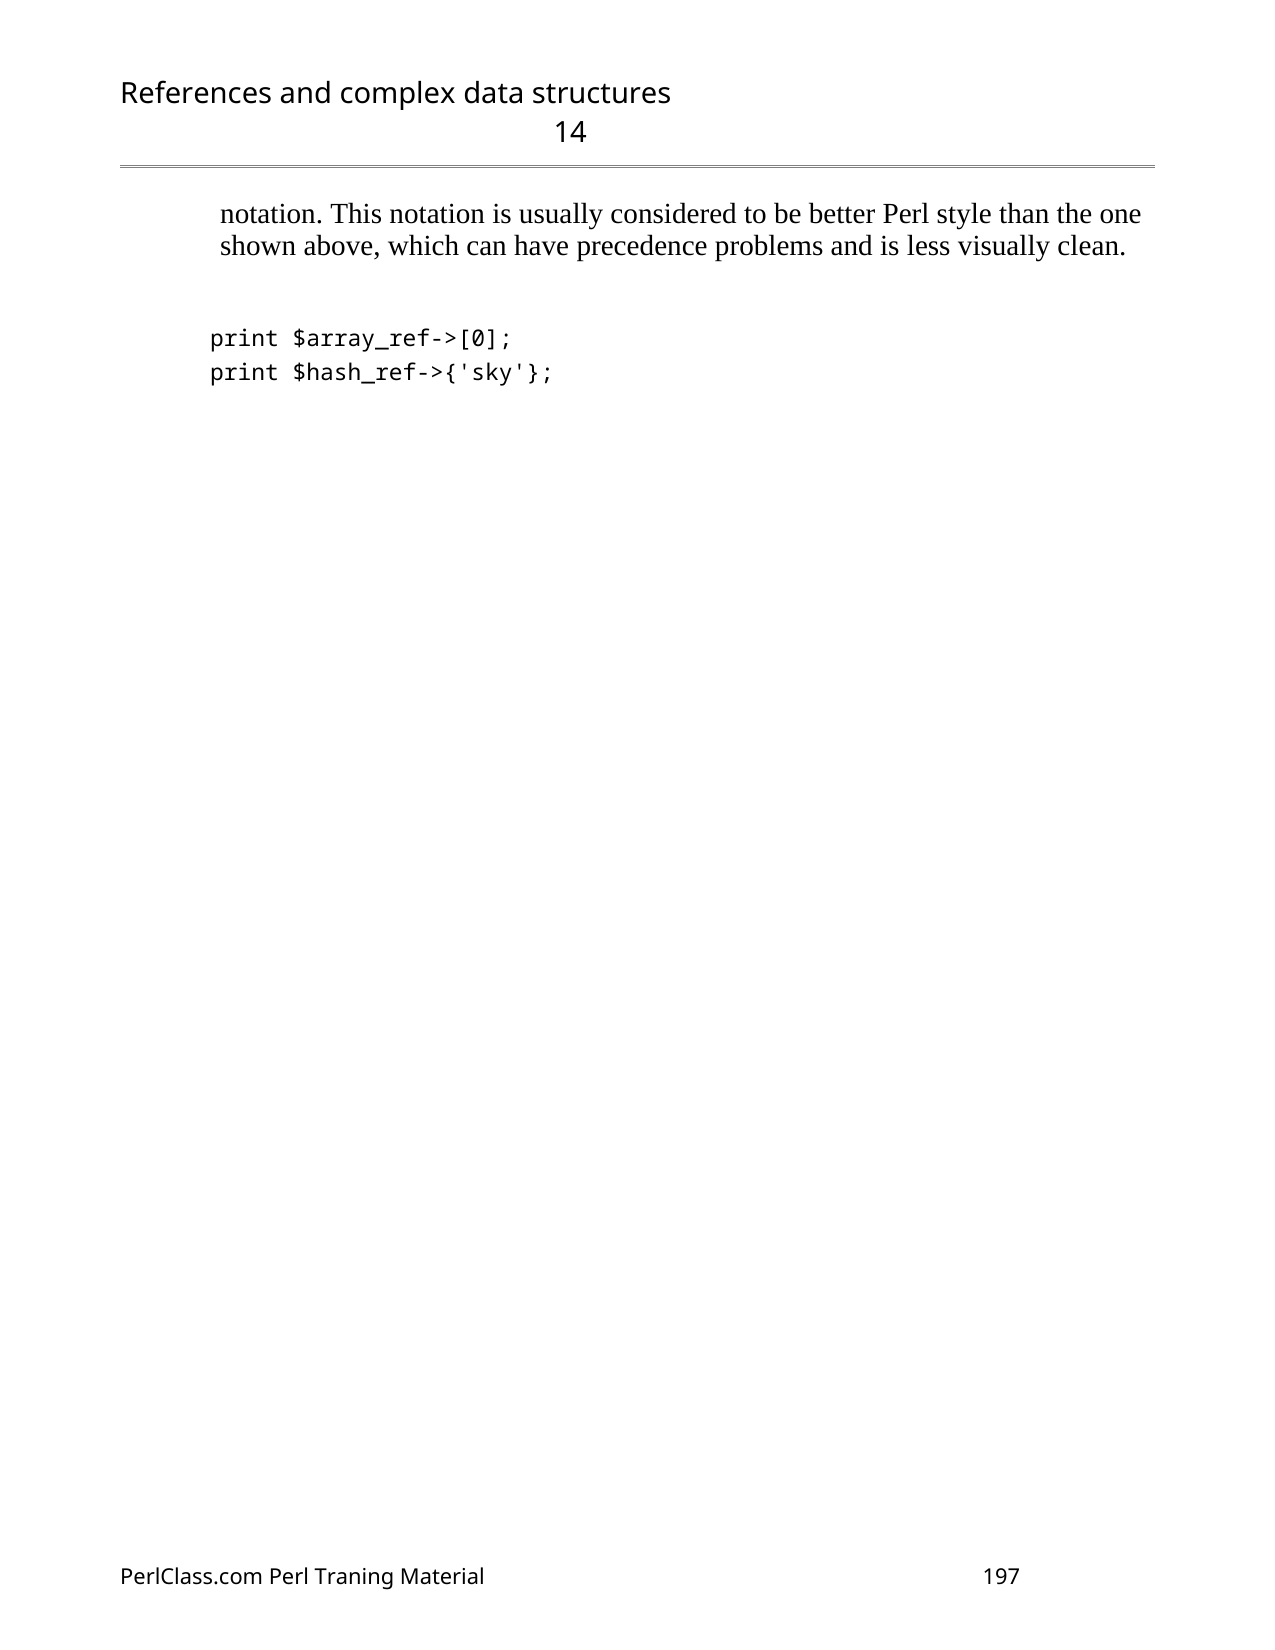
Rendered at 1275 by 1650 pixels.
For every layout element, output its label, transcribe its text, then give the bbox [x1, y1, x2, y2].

text print $array_ref->[0]; [210, 321, 1155, 353]
text print $hash_ref->{'sky'}; [210, 355, 1155, 387]
text notation. This notation is usually considered to be better Perl style than the one shown above, which can have precedence problems and is less visually clean. [220, 197, 1155, 262]
